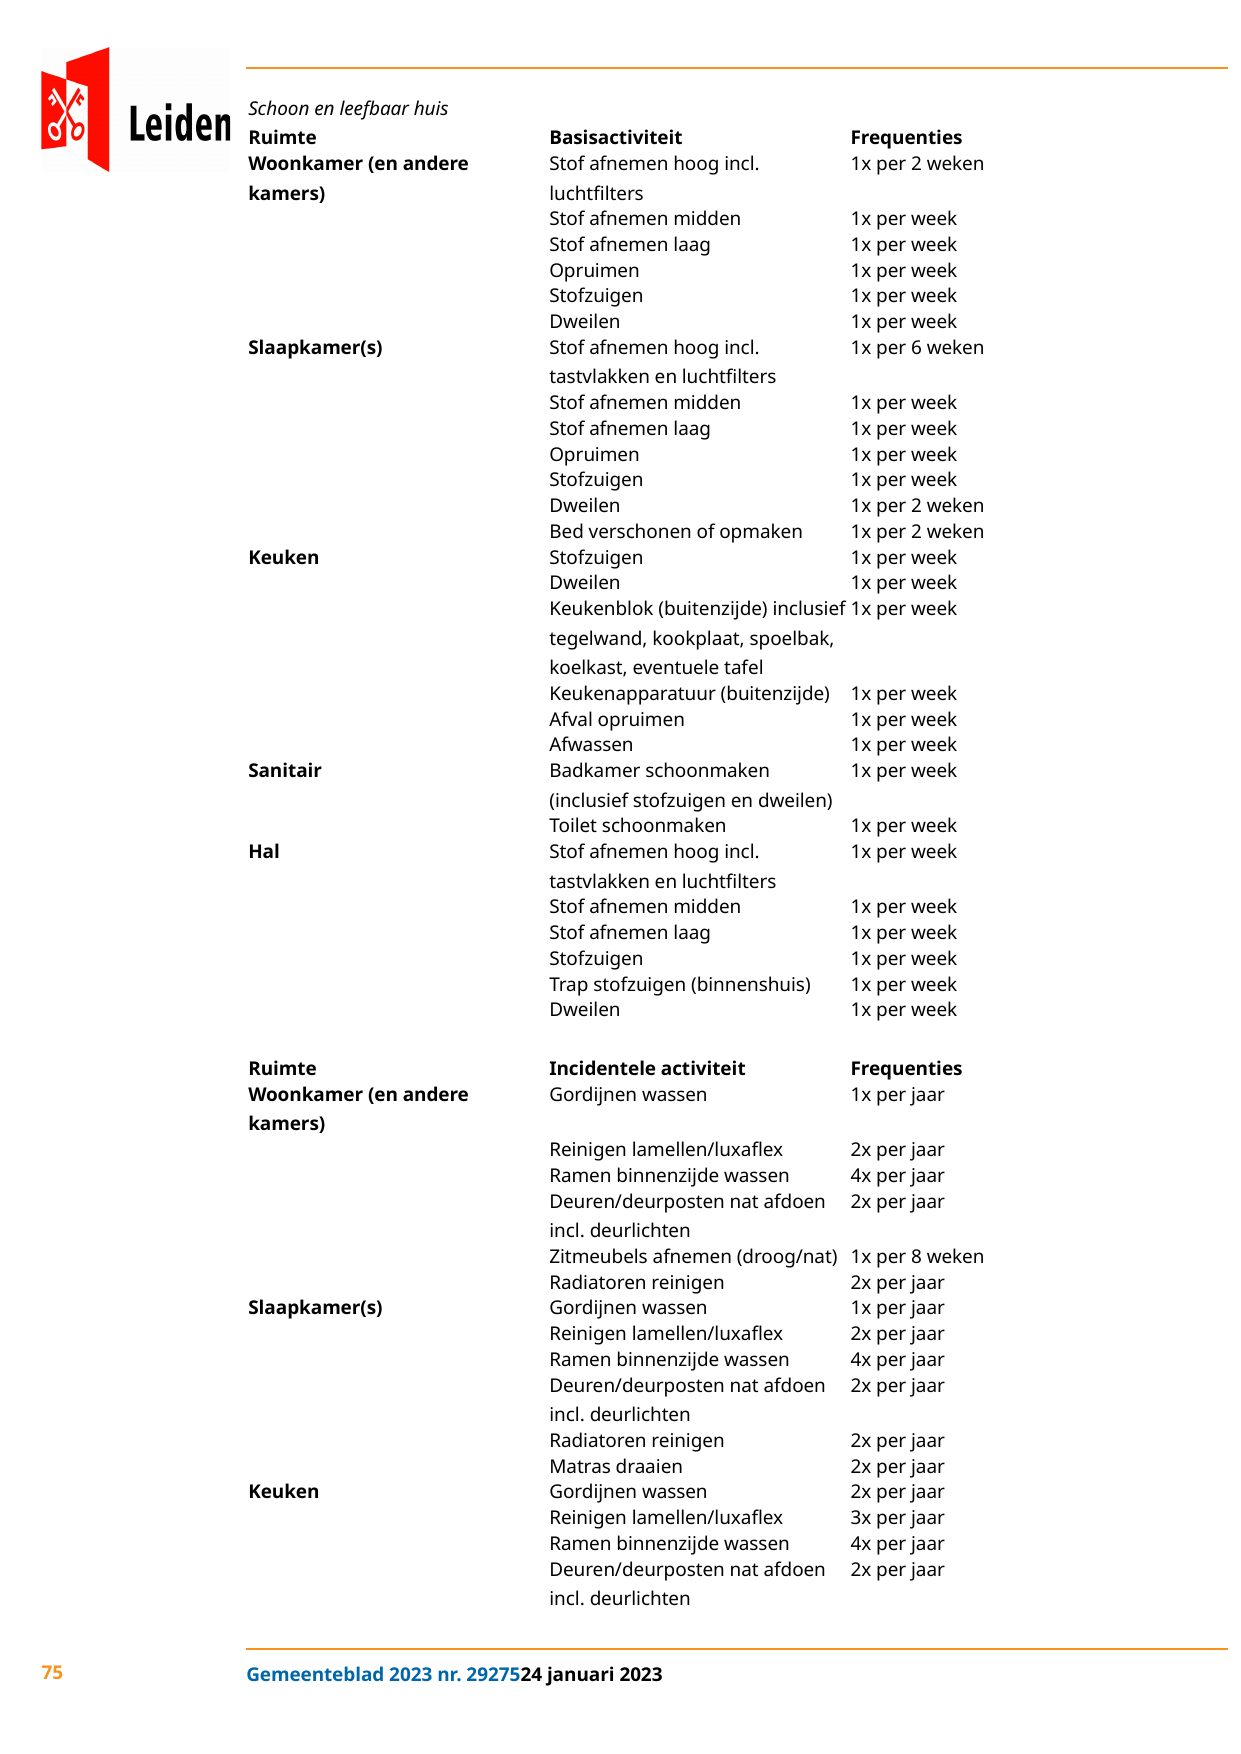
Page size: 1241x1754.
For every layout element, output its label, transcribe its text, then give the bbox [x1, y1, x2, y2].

table_cell Dweilen [549, 493, 850, 518]
table_cell Stof afnemen midden [549, 206, 850, 231]
table_cell [248, 894, 549, 919]
table_cell [248, 1243, 549, 1269]
table_cell Toilet schoonmaken [549, 813, 850, 838]
table_header Ruimte [248, 1055, 549, 1081]
table_cell [248, 415, 549, 441]
table_cell Zitmeubels afnemen (droog/nat) [549, 1243, 850, 1269]
table_header Incidentele activiteit [549, 1055, 850, 1081]
table_cell 4x per jaar [850, 1162, 1152, 1188]
table_cell Gordijnen wassen [549, 1479, 850, 1504]
table_cell 2x per jaar [850, 1188, 1152, 1243]
table_cell Opruimen [549, 441, 850, 467]
table_cell 1x per week [850, 441, 1152, 467]
table_cell Stof afnemen hoog incl. luchtfilters [549, 150, 850, 206]
table_cell [248, 493, 549, 518]
table_cell [248, 920, 549, 945]
table_cell 1x per week [850, 595, 1152, 680]
table_cell 2x per jaar [850, 1427, 1152, 1453]
table_cell [248, 1453, 549, 1478]
table_cell Woonkamer (en andere kamers) [248, 1081, 549, 1136]
table_cell 2x per jaar [850, 1479, 1152, 1504]
table_cell Ramen binnenzijde wassen [549, 1346, 850, 1372]
table_cell 1x per week [850, 997, 1152, 1022]
table_cell Stofzuigen [549, 945, 850, 971]
table_cell 2x per jaar [850, 1556, 1152, 1611]
table_cell Dweilen [549, 570, 850, 595]
table_cell [248, 1372, 549, 1427]
table_cell Gordijnen wassen [549, 1081, 850, 1136]
table_cell Afval opruimen [549, 706, 850, 732]
table_cell 1x per week [850, 839, 1152, 894]
table_cell Radiatoren reinigen [549, 1427, 850, 1453]
table_cell 1x per week [850, 206, 1152, 231]
table_cell Stof afnemen midden [549, 390, 850, 415]
table_cell Hal [248, 839, 549, 894]
table_cell Stof afnemen laag [549, 920, 850, 945]
table_cell [248, 283, 549, 308]
table_cell Badkamer schoonmaken (inclusief stofzuigen en dweilen) [549, 758, 850, 813]
table_cell [248, 732, 549, 757]
table_cell Gordijnen wassen [549, 1295, 850, 1320]
table_cell [248, 997, 549, 1022]
table_cell Bed verschonen of opmaken [549, 518, 850, 544]
table_cell 2x per jaar [850, 1269, 1152, 1294]
table_cell Reinigen lamellen/luxaflex [549, 1320, 850, 1346]
table_cell [248, 706, 549, 732]
table_cell [248, 467, 549, 492]
table_cell Radiatoren reinigen [549, 1269, 850, 1294]
table_cell Woonkamer (en andere kamers) [248, 150, 549, 206]
table_cell [248, 1162, 549, 1188]
table_cell 1x per week [850, 570, 1152, 595]
table_cell Dweilen [549, 997, 850, 1022]
table_cell 1x per week [850, 971, 1152, 997]
table_header Frequenties [850, 1055, 1152, 1081]
table_cell Keukenblok (buitenzijde) inclusief tegelwand, kookplaat, spoelbak, koelkast, eventuele tafel [549, 595, 850, 680]
table_cell 1x per week [850, 467, 1152, 492]
table_cell Matras draaien [549, 1453, 850, 1478]
table_cell Stof afnemen laag [549, 231, 850, 257]
table_cell Ramen binnenzijde wassen [549, 1530, 850, 1556]
table_cell [248, 206, 549, 231]
table_cell 1x per 2 weken [850, 150, 1152, 206]
table_cell 1x per week [850, 894, 1152, 919]
table_cell Stofzuigen [549, 544, 850, 569]
table_cell [248, 1427, 549, 1453]
table_cell [248, 595, 549, 680]
table_header Ruimte [248, 125, 549, 150]
table_cell 1x per week [850, 758, 1152, 813]
table_cell 1x per 6 weken [850, 334, 1152, 389]
table_cell Deuren/deurposten nat afdoen incl. deurlichten [549, 1188, 850, 1243]
table_cell [248, 1530, 549, 1556]
table_cell 1x per week [850, 706, 1152, 732]
table_cell 4x per jaar [850, 1530, 1152, 1556]
table_cell 1x per week [850, 544, 1152, 569]
table_cell Afwassen [549, 732, 850, 757]
table_cell Reinigen lamellen/luxaflex [549, 1504, 850, 1530]
table_cell 1x per jaar [850, 1081, 1152, 1136]
table_header Basisactiviteit [549, 125, 850, 150]
table_cell Trap stofzuigen (binnenshuis) [549, 971, 850, 997]
table_cell Sanitair [248, 758, 549, 813]
table_cell Stof afnemen midden [549, 894, 850, 919]
table_cell Ramen binnenzijde wassen [549, 1162, 850, 1188]
table_cell [248, 971, 549, 997]
table_header Frequenties [850, 125, 1152, 150]
table_cell 1x per 2 weken [850, 518, 1152, 544]
table_cell 1x per week [850, 732, 1152, 757]
table_cell 1x per week [850, 945, 1152, 971]
table_cell [248, 257, 549, 283]
table_cell Deuren/deurposten nat afdoen incl. deurlichten [549, 1556, 850, 1611]
table_cell [248, 1269, 549, 1294]
table_cell 1x per week [850, 415, 1152, 441]
table_cell 1x per week [850, 231, 1152, 257]
table_cell Slaapkamer(s) [248, 1295, 549, 1320]
text Schoon en leefbaar huis [248, 95, 1152, 121]
table_cell [248, 813, 549, 838]
table_cell Opruimen [549, 257, 850, 283]
table_cell 4x per jaar [850, 1346, 1152, 1372]
table_cell 2x per jaar [850, 1372, 1152, 1427]
table_cell 2x per jaar [850, 1453, 1152, 1478]
table_cell Slaapkamer(s) [248, 334, 549, 389]
table_cell [248, 1556, 549, 1611]
table_cell [248, 1346, 549, 1372]
table_cell [248, 945, 549, 971]
table_cell 2x per jaar [850, 1136, 1152, 1162]
table_cell [248, 309, 549, 334]
table_cell [248, 518, 549, 544]
table_cell [248, 680, 549, 706]
table_cell Keuken [248, 544, 549, 569]
table_cell Stofzuigen [549, 283, 850, 308]
table_cell Stof afnemen hoog incl. tastvlakken en luchtfilters [549, 334, 850, 389]
picture [41, 47, 231, 172]
table_cell [248, 441, 549, 467]
table_cell [248, 231, 549, 257]
table_cell 1x per 8 weken [850, 1243, 1152, 1269]
table_cell 2x per jaar [850, 1320, 1152, 1346]
table_cell Stof afnemen laag [549, 415, 850, 441]
table_cell [248, 1504, 549, 1530]
table_cell [248, 390, 549, 415]
table_cell [248, 1320, 549, 1346]
table_cell [248, 570, 549, 595]
table_cell Stof afnemen hoog incl. tastvlakken en luchtfilters [549, 839, 850, 894]
table_cell 1x per week [850, 309, 1152, 334]
table_cell [248, 1188, 549, 1243]
table_cell 1x per week [850, 813, 1152, 838]
table_cell 1x per week [850, 283, 1152, 308]
table_cell Reinigen lamellen/luxaflex [549, 1136, 850, 1162]
table_cell Deuren/deurposten nat afdoen incl. deurlichten [549, 1372, 850, 1427]
table_cell Dweilen [549, 309, 850, 334]
table_cell 3x per jaar [850, 1504, 1152, 1530]
table_cell 1x per jaar [850, 1295, 1152, 1320]
table_cell 1x per week [850, 680, 1152, 706]
table_cell Stofzuigen [549, 467, 850, 492]
table_cell 1x per week [850, 920, 1152, 945]
table_cell Keukenapparatuur (buitenzijde) [549, 680, 850, 706]
table_cell 1x per 2 weken [850, 493, 1152, 518]
table_cell 1x per week [850, 257, 1152, 283]
table_cell 1x per week [850, 390, 1152, 415]
table_cell Keuken [248, 1479, 549, 1504]
table_cell [248, 1136, 549, 1162]
